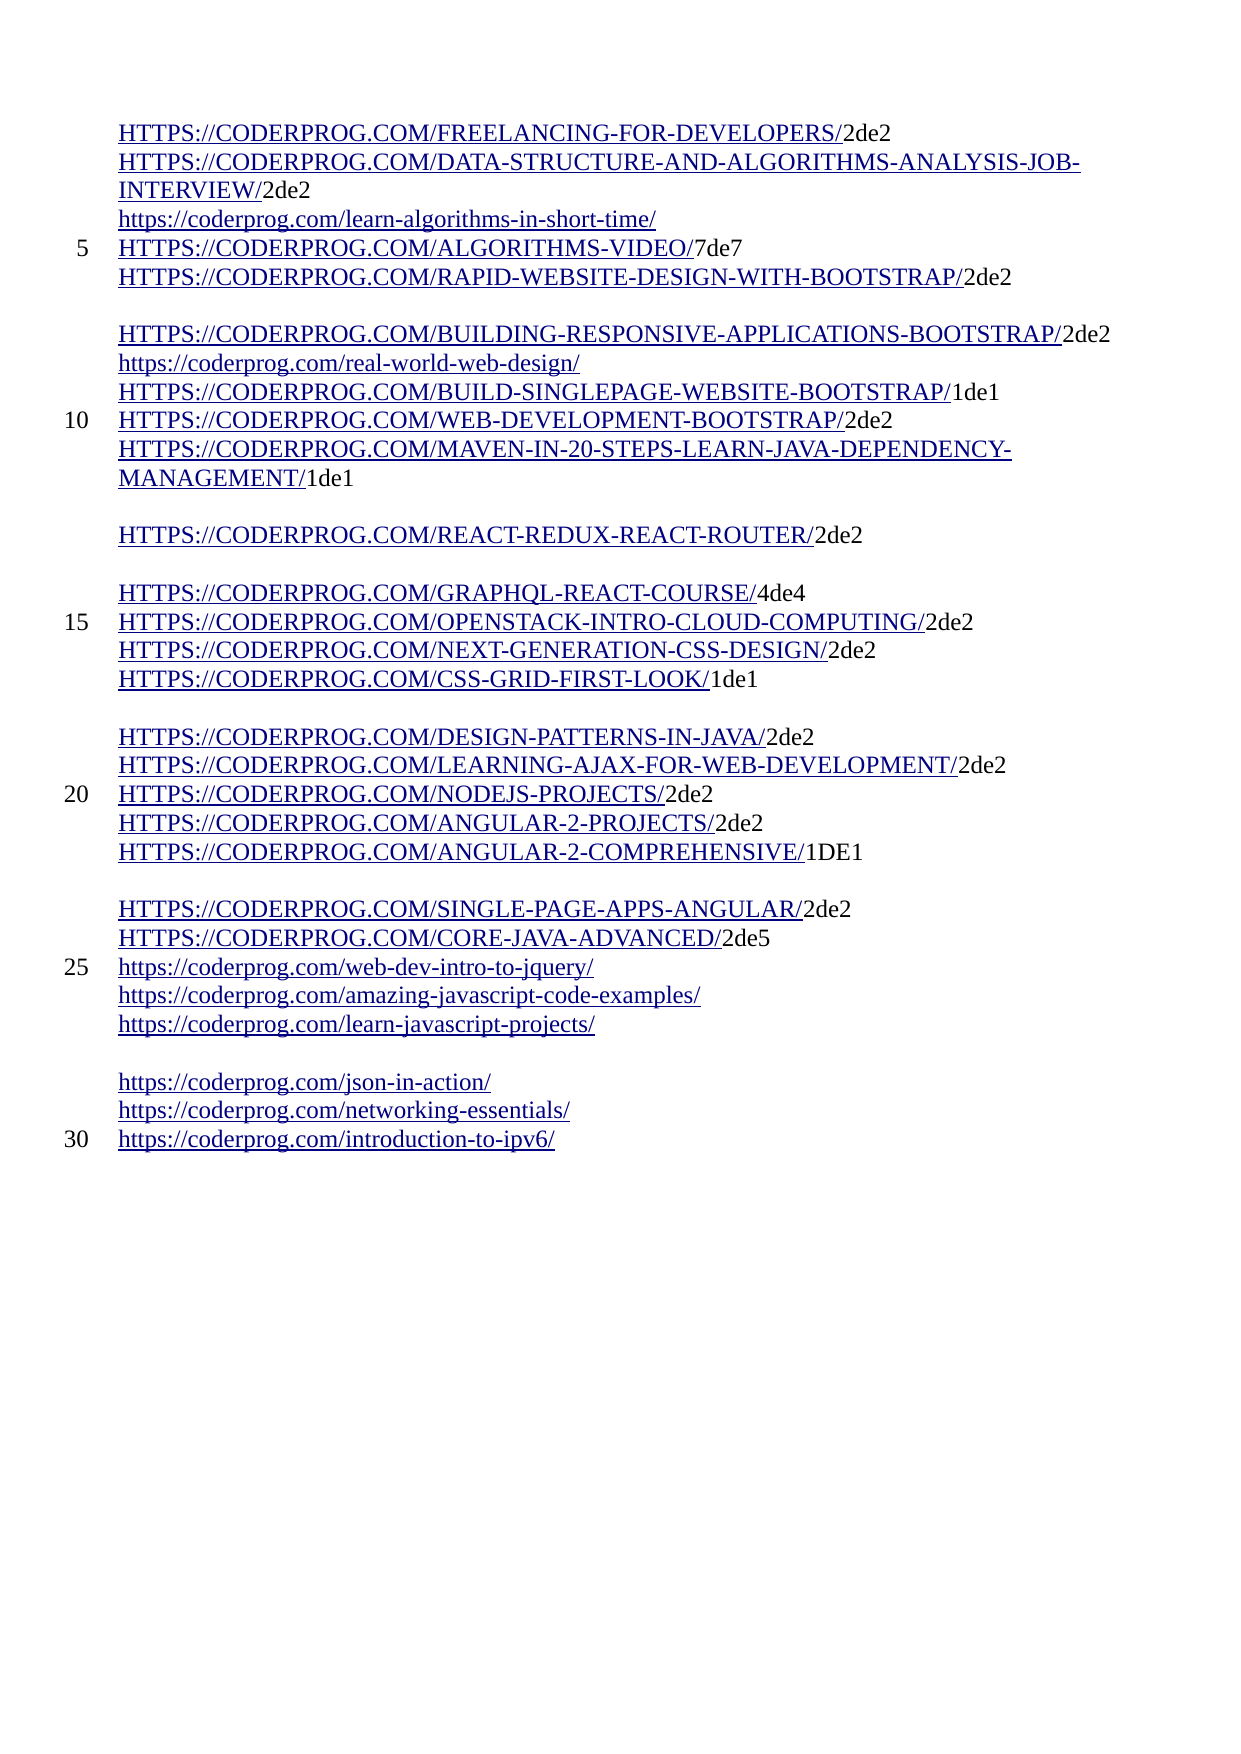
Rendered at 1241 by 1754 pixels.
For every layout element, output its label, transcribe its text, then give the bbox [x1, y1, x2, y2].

text HTTPS://CODERPROG.COM/SINGLE-PAGE-APPS-ANGULAR/2de2 [118, 894, 1122, 923]
text HTTPS://CODERPROG.COM/ALGORITHMS-VIDEO/7de7 [118, 233, 1122, 262]
text HTTPS://CODERPROG.COM/OPENSTACK-INTRO-CLOUD-COMPUTING/2de2 [118, 607, 1122, 636]
text HTTPS://CODERPROG.COM/ANGULAR-2-PROJECTS/2de2 [118, 808, 1122, 837]
text HTTPS://CODERPROG.COM/LEARNING-AJAX-FOR-WEB-DEVELOPMENT/2de2 [118, 751, 1122, 779]
text HTTPS://CODERPROG.COM/BUILD-SINGLEPAGE-WEBSITE-BOOTSTRAP/1de1 [118, 377, 1122, 406]
text HTTPS://CODERPROG.COM/FREELANCING-FOR-DEVELOPERS/2de2 [118, 118, 1122, 147]
text HTTPS://CODERPROG.COM/NODEJS-PROJECTS/2de2 [118, 779, 1122, 808]
text HTTPS://CODERPROG.COM/ANGULAR-2-COMPREHENSIVE/1DE1 [118, 837, 1122, 866]
text HTTPS://CODERPROG.COM/CSS-GRID-FIRST-LOOK/1de1 [118, 664, 1122, 693]
text HTTPS://CODERPROG.COM/MAVEN-IN-20-STEPS-LEARN-JAVA-DEPENDENCY-MANAGEMENT/1de1 [118, 434, 1122, 492]
text https://coderprog.com/networking-essentials/ [118, 1096, 1122, 1124]
text HTTPS://CODERPROG.COM/BUILDING-RESPONSIVE-APPLICATIONS-BOOTSTRAP/2de2 [118, 319, 1122, 348]
text HTTPS://CODERPROG.COM/GRAPHQL-REACT-COURSE/4de4 [118, 578, 1122, 607]
text https://coderprog.com/json-in-action/ [118, 1067, 1122, 1096]
text HTTPS://CODERPROG.COM/DESIGN-PATTERNS-IN-JAVA/2de2 [118, 722, 1122, 751]
text https://coderprog.com/real-world-web-design/ [118, 348, 1122, 377]
text HTTPS://CODERPROG.COM/DATA-STRUCTURE-AND-ALGORITHMS-ANALYSIS-JOB-INTERVIEW/2de2 [118, 147, 1122, 204]
text HTTPS://CODERPROG.COM/RAPID-WEBSITE-DESIGN-WITH-BOOTSTRAP/2de2 [118, 262, 1122, 291]
text HTTPS://CODERPROG.COM/REACT-REDUX-REACT-ROUTER/2de2 [118, 521, 1122, 549]
text https://coderprog.com/web-dev-intro-to-jquery/ [118, 952, 1122, 981]
text https://coderprog.com/amazing-javascript-code-examples/ [118, 981, 1122, 1009]
text HTTPS://CODERPROG.COM/WEB-DEVELOPMENT-BOOTSTRAP/2de2 [118, 406, 1122, 434]
text https://coderprog.com/learn-algorithms-in-short-time/ [118, 204, 1122, 233]
text https://coderprog.com/learn-javascript-projects/ [118, 1009, 1122, 1038]
text https://coderprog.com/introduction-to-ipv6/ [118, 1124, 1122, 1153]
text HTTPS://CODERPROG.COM/NEXT-GENERATION-CSS-DESIGN/2de2 [118, 636, 1122, 664]
text HTTPS://CODERPROG.COM/CORE-JAVA-ADVANCED/2de5 [118, 923, 1122, 952]
